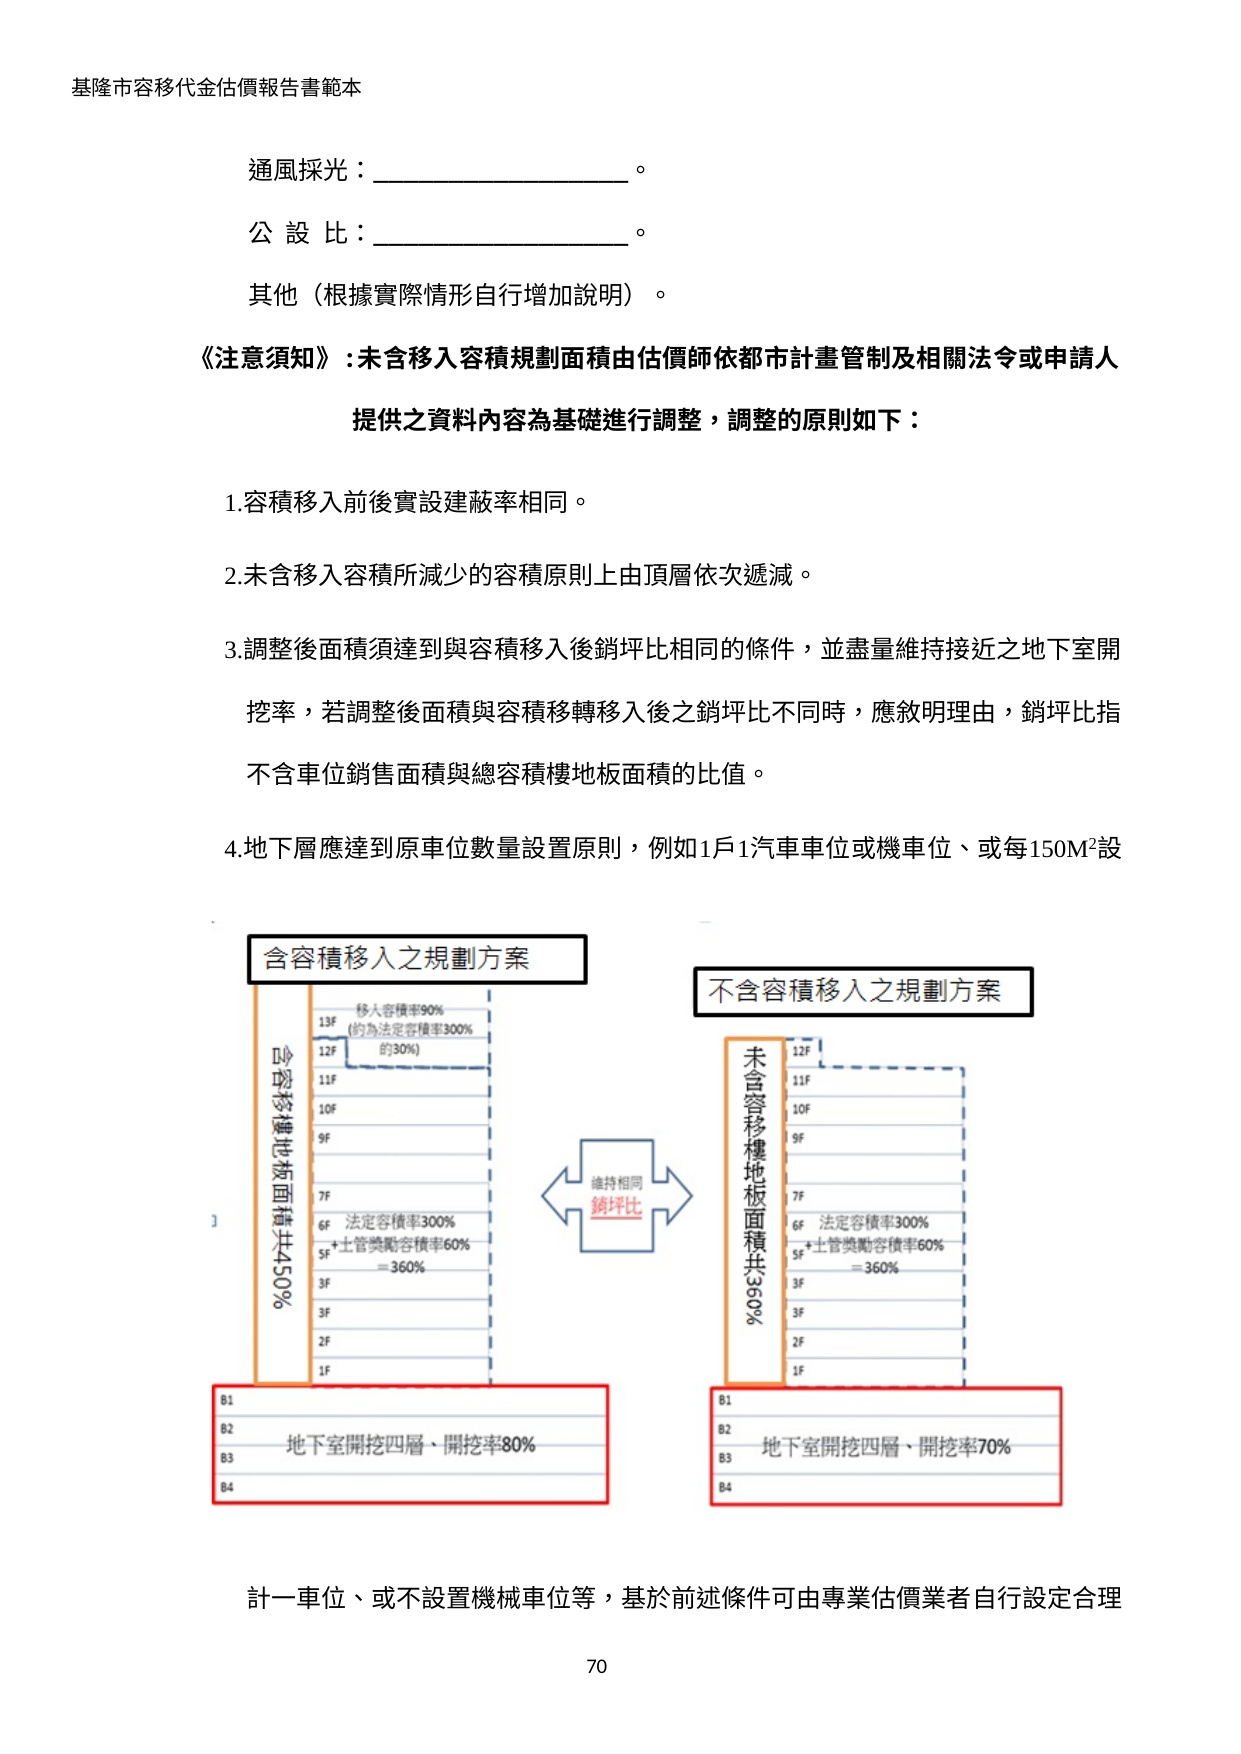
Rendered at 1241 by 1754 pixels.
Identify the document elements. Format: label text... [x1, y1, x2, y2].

text 《注意須知》:未含移入容積規劃面積由估價師依都市計畫管制及相關法令或申請人提供之資料內容為基礎進行調整，調整的原則如下： [189, 315, 1122, 440]
text 3.調整後面積須達到與容積移入後銷坪比相同的條件，並盡量維持接近之地下室開挖率，若調整後面積與容積移轉移入後之銷坪比不同時，應敘明理由，銷坪比指不含車位銷售面積與總容積樓地板面積的比值。 [224, 606, 1122, 793]
text 2.未含移入容積所減少的容積原則上由頂層依次遞減。 [224, 532, 1122, 595]
text 4.地下層應達到原車位數量設置原則，例如1戶1汽車車位或機車位、或每150M2設計一車位、或不設置機械車位等，基於前述條件可由專業估價業者自行設定合理 [224, 805, 1122, 1617]
text 1.容積移入前後實設建蔽率相同。 [224, 458, 1122, 521]
text 公 設 比：_________________。 [248, 190, 1122, 252]
text 其他（根據實際情形自行增加說明）。 [248, 252, 1122, 315]
text 通風採光：_________________。 [248, 127, 1122, 190]
